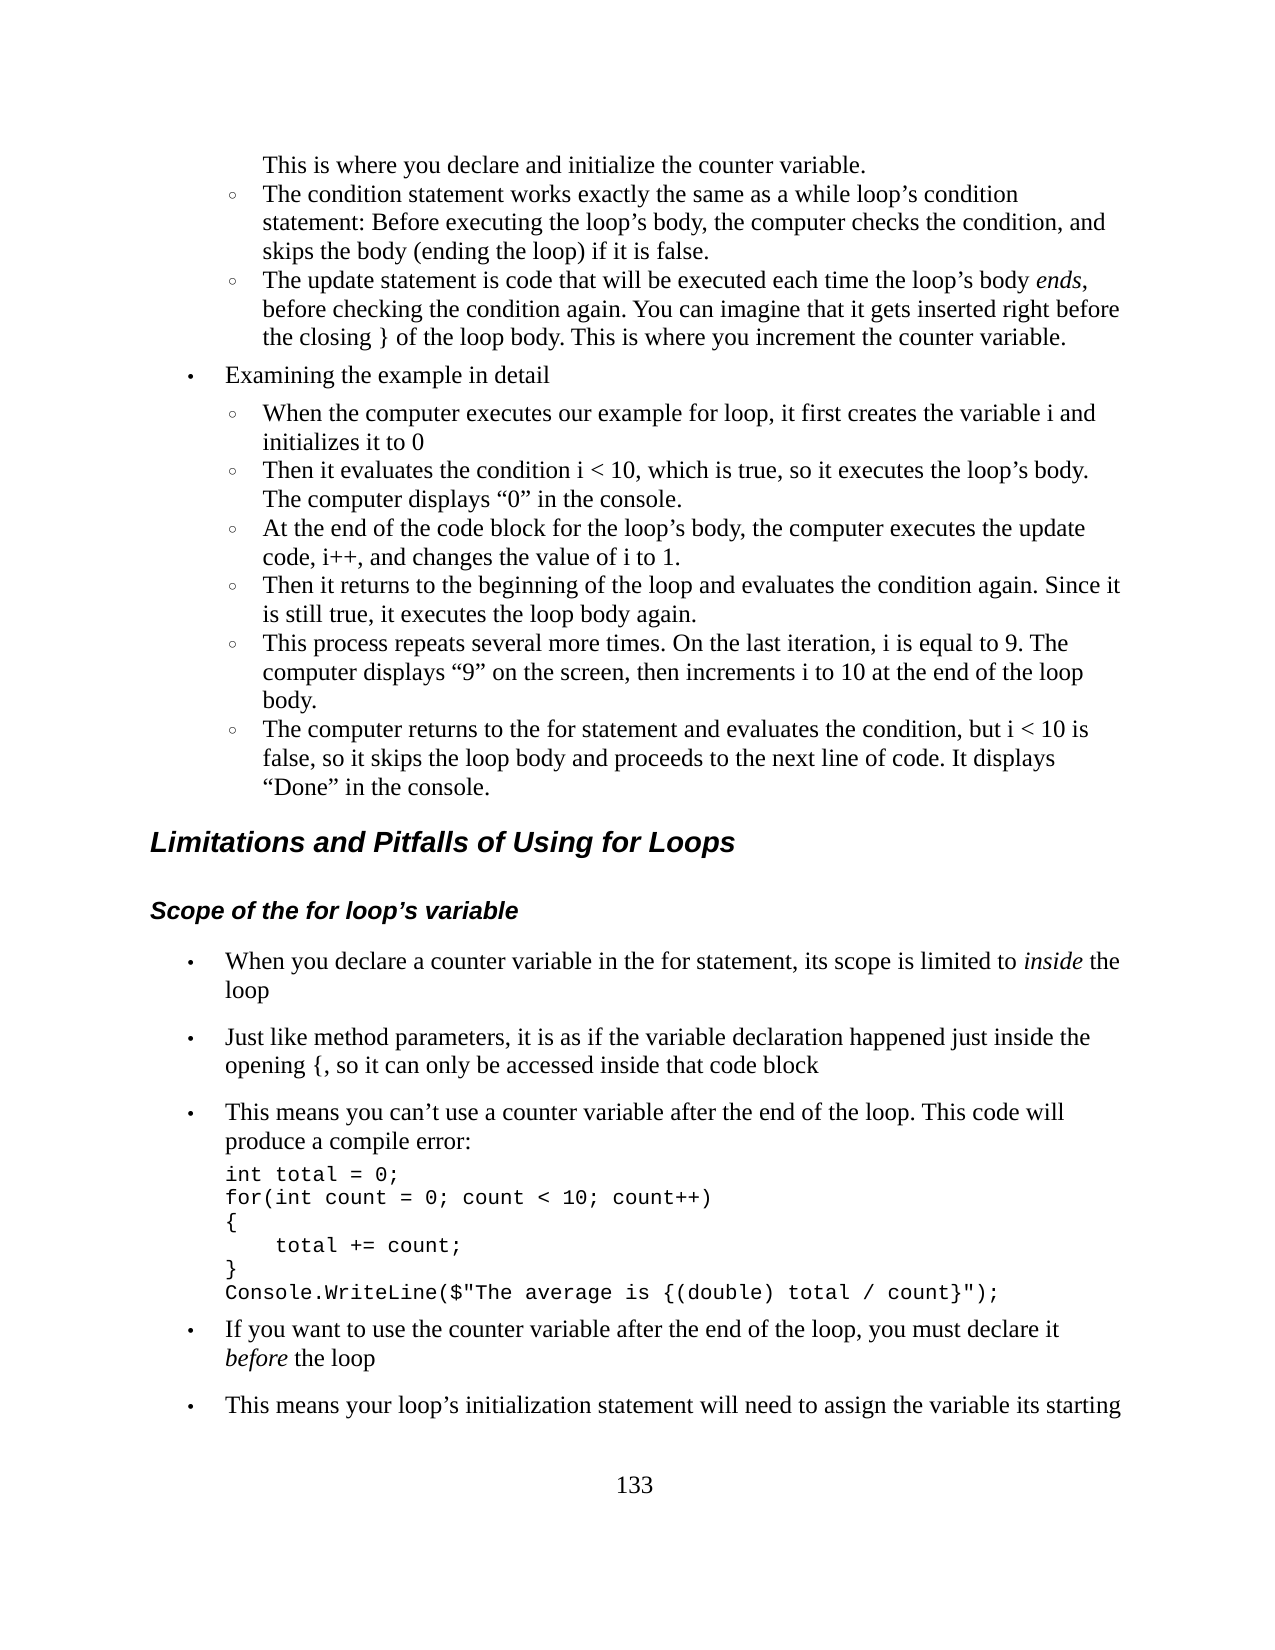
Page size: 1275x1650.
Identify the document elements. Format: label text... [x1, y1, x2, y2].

list } [187, 1258, 1125, 1282]
list Examining the example in detail [187, 360, 1125, 389]
list for(int count = 0; count < 10; count++) [187, 1187, 1125, 1211]
list Just like method parameters, it is as if the variable declaration happened just inside the opening {, so it can only be accessed inside that code block [187, 1022, 1125, 1079]
list This process repeats several more times. On the last iteration, i is equal to 9. The computer displays “9” on the screen, then increments i to 10 at the end of the loop body. [225, 628, 1125, 714]
list If you want to use the counter variable after the end of the loop, you must declare it before the loop [187, 1314, 1125, 1372]
list Then it returns to the beginning of the loop and evaluates the condition again. Since it is still true, it executes the loop body again. [225, 570, 1125, 628]
list When the computer executes our example for loop, it first creates the variable i and initializes it to 0 [225, 398, 1125, 455]
list This means your loop’s initialization statement will need to assign the variable its starting [187, 1390, 1125, 1419]
list The condition statement works exactly the same as a while loop’s condition statement: Before executing the loop’s body, the computer checks the condition, and skips the body (ending the loop) if it is false. [225, 179, 1125, 265]
list The update statement is code that will be executed each time the loop’s body ends, before checking the condition again. You can imagine that it gets inserted right before the closing } of the loop body. This is where you increment the counter variable. [225, 265, 1125, 351]
list total += count; [187, 1235, 1125, 1258]
list This is where you declare and initialize the counter variable. [225, 150, 1125, 179]
list This means you can’t use a counter variable after the end of the loop. This code will produce a compile error: [187, 1097, 1125, 1155]
list int total = 0; [187, 1164, 1125, 1187]
list At the end of the code block for the loop’s body, the computer executes the update code, i++, and changes the value of i to 1. [225, 513, 1125, 570]
list The computer returns to the for statement and evaluates the condition, but i < 10 is false, so it skips the loop body and proceeds to the next line of code. It displays “Done” in the console. [225, 714, 1125, 800]
list Console.WriteLine($"The average is {(double) total / count}"); [187, 1282, 1125, 1306]
subtitle Limitations and Pitfalls of Using for Loops [150, 825, 1125, 859]
list Then it evaluates the condition i < 10, which is true, so it executes the loop’s body. The computer displays “0” in the console. [225, 455, 1125, 513]
list { [187, 1211, 1125, 1235]
list When you declare a counter variable in the for statement, its scope is limited to inside the loop [187, 946, 1125, 1004]
subtitle Scope of the for loop’s variable [150, 896, 1125, 925]
